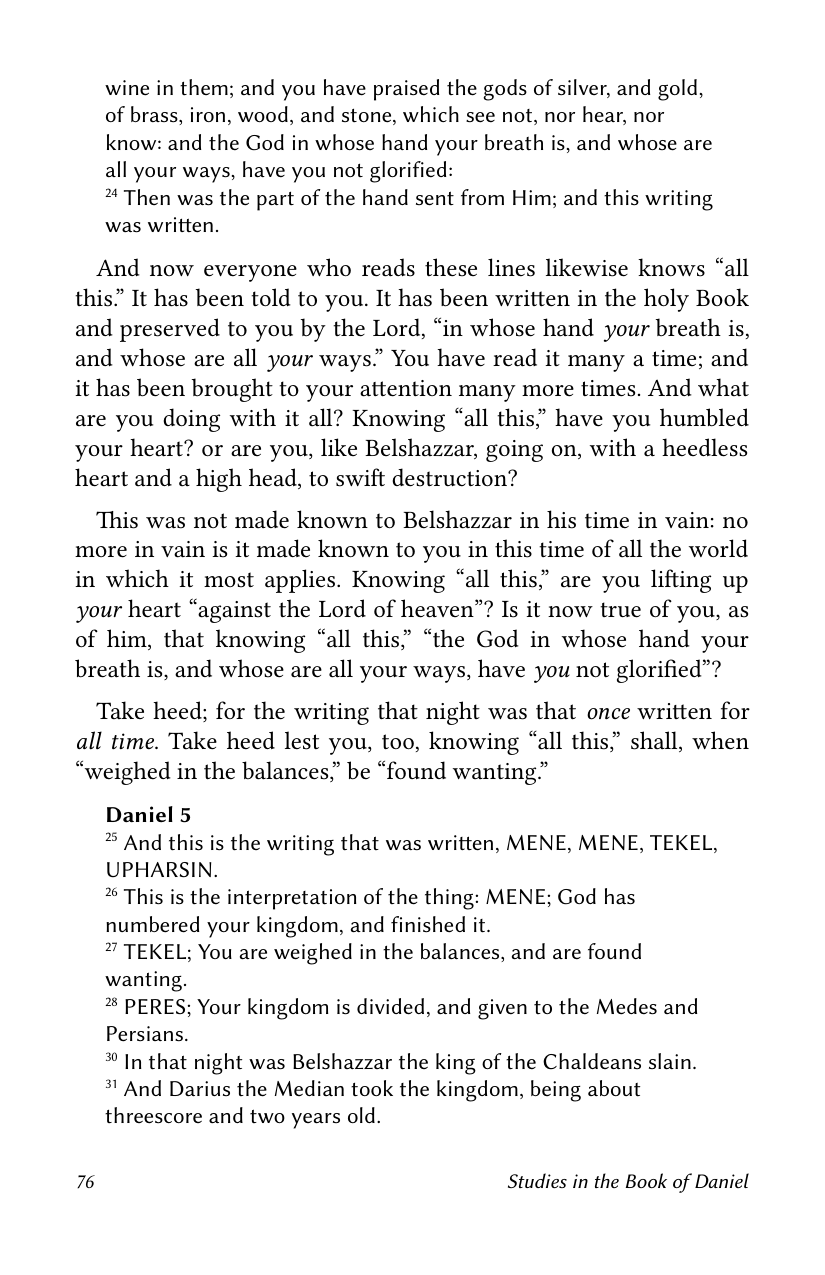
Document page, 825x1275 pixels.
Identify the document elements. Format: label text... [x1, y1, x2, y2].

text Take heed; for the writing that night was that once written for all time. Take heed lest you, too, knowing “all this,” shall, when “weighed in the balances,” be “found wanting.” [75, 697, 750, 785]
text 26 This is the interpretation of the thing: MENE; God has numbered your kingdom, and finished it. [105, 884, 720, 938]
text 27 TEKEL; You are weighed in the balances, and are found wanting. [105, 939, 720, 992]
text 30 In that night was Belshazzar the king of the Chaldeans slain. [105, 1048, 720, 1075]
text 25 And this is the writing that was written, MENE, MENE, TEKEL, UPHARSIN. [105, 829, 720, 883]
text wine in them; and you have praised the gods of silver, and gold, of brass, iron, wood, and stone, which see not, nor hear, nor know: and the God in whose hand your breath is, and whose are all your ways, have you not glorified: [105, 75, 720, 183]
text 31 And Darius the Median took the kingdom, being about threescore and two years old. [105, 1076, 720, 1129]
text This was not made known to Belshazzar in his time in vain: no more in vain is it made known to you in this time of all the world in which it most applies. Knowing “all this,” are you lifting up your heart “against the Lord of heaven”? Is it now true of you, as of him, that knowing “all this,” “the God in whose hand your breath is, and whose are all your ways, have you not glorified”? [75, 506, 750, 684]
text 24 Then was the part of the hand sent from Him; and this writing was written. [105, 184, 720, 238]
text And now everyone who reads these lines likewise knows “all this.” It has been told to you. It has been written in the holy Book and preserved to you by the Lord, “in whose hand your breath is, and whose are all your ways.” You have read it many a time; and it has been brought to your attention many more times. And what are you doing with it all? Knowing “all this,” have you humbled your heart? or are you, like Belshazzar, going on, with a heedless heart and a high head, to swift destruction? [75, 254, 750, 492]
text 28 PERES; Your kingdom is divided, and given to the Medes and Persians. [105, 994, 720, 1047]
text Daniel 5 [105, 802, 750, 828]
